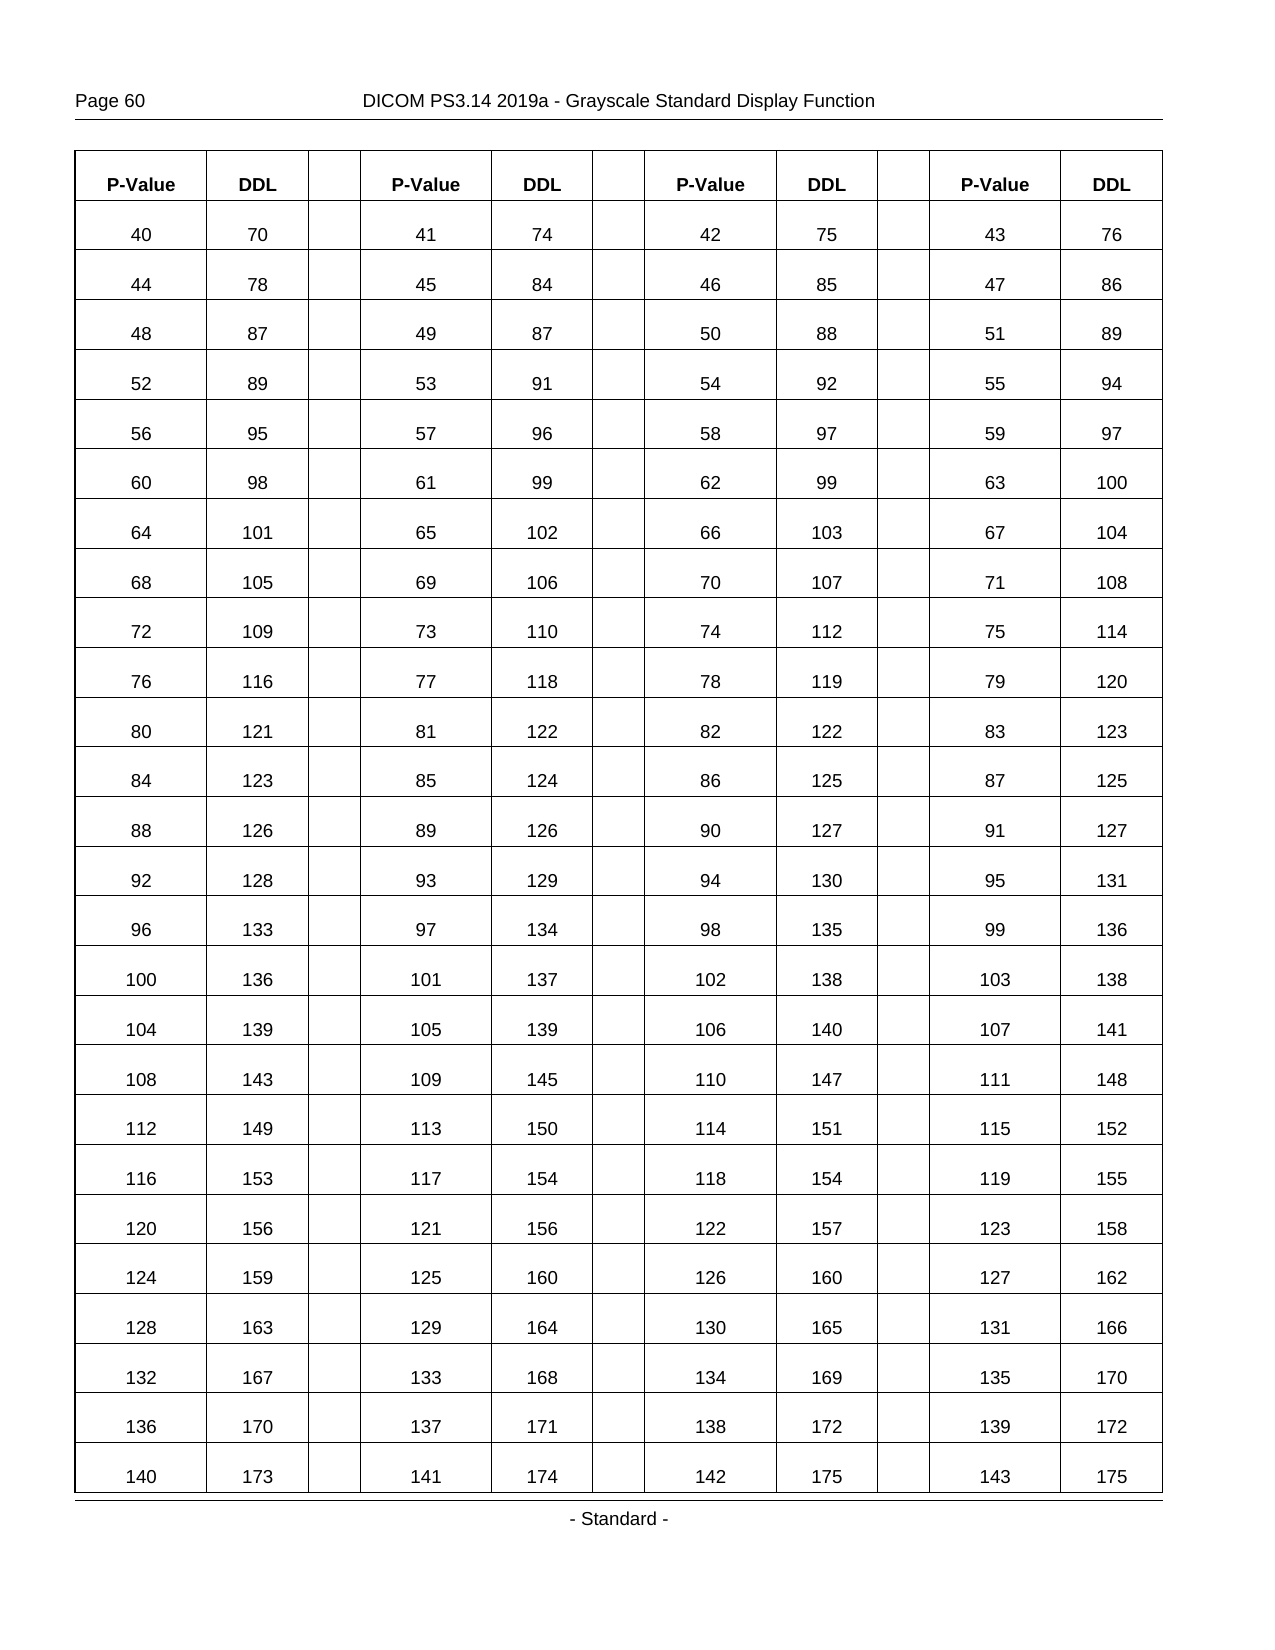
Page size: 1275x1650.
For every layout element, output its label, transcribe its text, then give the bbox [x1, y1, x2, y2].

table_cell 77 [361, 648, 491, 697]
table_cell 134 [492, 896, 592, 945]
table_cell 93 [361, 847, 491, 895]
table_cell 83 [930, 698, 1060, 746]
table_cell [878, 896, 929, 945]
table_cell 152 [1061, 1095, 1162, 1144]
table_cell 82 [645, 698, 776, 746]
table_cell [309, 449, 360, 498]
table_cell 46 [645, 250, 776, 299]
table_cell 97 [361, 896, 491, 945]
table_cell 63 [930, 449, 1060, 498]
table_cell 124 [76, 1244, 206, 1293]
table_cell 135 [777, 896, 877, 945]
table_cell 127 [930, 1244, 1060, 1293]
table_cell [309, 747, 360, 796]
table_cell [878, 996, 929, 1044]
table_cell [309, 300, 360, 349]
table_cell 141 [1061, 996, 1162, 1044]
table_cell 76 [1061, 201, 1162, 249]
table_cell 108 [1061, 549, 1162, 597]
table_cell 147 [777, 1045, 877, 1094]
table_cell [593, 648, 644, 697]
table_cell 112 [76, 1095, 206, 1144]
table_cell 58 [645, 400, 776, 448]
table_cell [309, 946, 360, 995]
table_cell [593, 1195, 644, 1243]
table_cell 59 [930, 400, 1060, 448]
table_cell 116 [76, 1145, 206, 1193]
table_cell 55 [930, 350, 1060, 398]
table_cell 99 [492, 449, 592, 498]
table_cell 62 [645, 449, 776, 498]
table_cell [878, 1244, 929, 1293]
table_header [593, 151, 644, 200]
table_cell 131 [930, 1294, 1060, 1342]
table_cell 84 [76, 747, 206, 796]
table_cell [878, 747, 929, 796]
table_cell 104 [76, 996, 206, 1044]
table_cell 155 [1061, 1145, 1162, 1193]
table_cell 157 [777, 1195, 877, 1243]
table_cell 102 [492, 499, 592, 547]
table_cell 40 [76, 201, 206, 249]
table_cell [593, 847, 644, 895]
table_cell 123 [1061, 698, 1162, 746]
table_cell [593, 747, 644, 796]
table_cell 118 [492, 648, 592, 697]
table_cell [309, 698, 360, 746]
table_cell [309, 1045, 360, 1094]
table_cell 148 [1061, 1045, 1162, 1094]
table_cell [878, 1045, 929, 1094]
table_cell 134 [645, 1344, 776, 1392]
table_cell [593, 1294, 644, 1342]
table_cell 171 [492, 1393, 592, 1442]
table_cell [878, 698, 929, 746]
table_cell 174 [492, 1443, 592, 1492]
table_cell 92 [777, 350, 877, 398]
table_cell [878, 847, 929, 895]
table_cell 175 [777, 1443, 877, 1492]
table_header P-Value [930, 151, 1060, 200]
table_cell 96 [492, 400, 592, 448]
table_cell 68 [76, 549, 206, 597]
table_cell 85 [361, 747, 491, 796]
table_cell [878, 946, 929, 995]
table_cell 88 [76, 797, 206, 846]
table_cell 106 [645, 996, 776, 1044]
table_cell [593, 1393, 644, 1442]
table_cell 170 [207, 1393, 308, 1442]
table_cell 121 [207, 698, 308, 746]
table_cell [878, 1095, 929, 1144]
table_cell [878, 1294, 929, 1342]
table_cell [878, 598, 929, 647]
table_cell 117 [361, 1145, 491, 1193]
table_header P-Value [645, 151, 776, 200]
table_cell 98 [645, 896, 776, 945]
table_cell 69 [361, 549, 491, 597]
table_cell 130 [777, 847, 877, 895]
table_cell 88 [777, 300, 877, 349]
table_cell [309, 1145, 360, 1193]
table_header [878, 151, 929, 200]
table_cell 51 [930, 300, 1060, 349]
table_cell 89 [207, 350, 308, 398]
table_cell 123 [930, 1195, 1060, 1243]
table_cell 41 [361, 201, 491, 249]
table_cell 136 [207, 946, 308, 995]
table_cell 169 [777, 1344, 877, 1392]
table_cell [878, 499, 929, 547]
table_cell 103 [777, 499, 877, 547]
table_cell 159 [207, 1244, 308, 1293]
table_cell 75 [777, 201, 877, 249]
table_cell 100 [1061, 449, 1162, 498]
table_cell 113 [361, 1095, 491, 1144]
table_cell 126 [645, 1244, 776, 1293]
table_cell 122 [645, 1195, 776, 1243]
table_cell 137 [492, 946, 592, 995]
table_header [309, 151, 360, 200]
table_cell [878, 201, 929, 249]
table_cell 136 [1061, 896, 1162, 945]
table_cell 125 [777, 747, 877, 796]
table_cell [878, 1145, 929, 1193]
table_cell 74 [492, 201, 592, 249]
table_cell 160 [777, 1244, 877, 1293]
table_cell 158 [1061, 1195, 1162, 1243]
table_cell 165 [777, 1294, 877, 1342]
table_cell 115 [930, 1095, 1060, 1144]
table_cell 140 [777, 996, 877, 1044]
table_cell 136 [76, 1393, 206, 1442]
table_cell [593, 946, 644, 995]
table_cell 101 [207, 499, 308, 547]
table_cell [309, 549, 360, 597]
table_cell 131 [1061, 847, 1162, 895]
table_cell [309, 1244, 360, 1293]
table_cell [593, 797, 644, 846]
table_cell 60 [76, 449, 206, 498]
table_cell 107 [777, 549, 877, 597]
table_cell [878, 1344, 929, 1392]
table_cell [878, 1443, 929, 1492]
table_cell 151 [777, 1095, 877, 1144]
table_cell [593, 1145, 644, 1193]
table_cell 121 [361, 1195, 491, 1243]
table_cell 53 [361, 350, 491, 398]
table_cell [593, 1344, 644, 1392]
table_cell 52 [76, 350, 206, 398]
table_cell 81 [361, 698, 491, 746]
table_cell [593, 250, 644, 299]
table_cell 139 [492, 996, 592, 1044]
table_cell 122 [777, 698, 877, 746]
table_cell 97 [1061, 400, 1162, 448]
table_cell 129 [492, 847, 592, 895]
table_cell 150 [492, 1095, 592, 1144]
table_header DDL [207, 151, 308, 200]
table_cell [309, 1294, 360, 1342]
table_cell 56 [76, 400, 206, 448]
table_cell 141 [361, 1443, 491, 1492]
table_cell 153 [207, 1145, 308, 1193]
table_cell [593, 1443, 644, 1492]
table_cell 91 [492, 350, 592, 398]
table_cell 78 [645, 648, 776, 697]
table_cell 104 [1061, 499, 1162, 547]
table_cell 110 [645, 1045, 776, 1094]
table_cell 129 [361, 1294, 491, 1342]
table_cell 112 [777, 598, 877, 647]
table_cell 143 [207, 1045, 308, 1094]
table_cell [593, 598, 644, 647]
table_cell 172 [1061, 1393, 1162, 1442]
table_cell 70 [645, 549, 776, 597]
table_cell 168 [492, 1344, 592, 1392]
table_cell 156 [492, 1195, 592, 1243]
table_cell 118 [645, 1145, 776, 1193]
table_cell [878, 1393, 929, 1442]
table_cell 47 [930, 250, 1060, 299]
table_cell 70 [207, 201, 308, 249]
table_cell 120 [76, 1195, 206, 1243]
table_cell 48 [76, 300, 206, 349]
table_cell 107 [930, 996, 1060, 1044]
table_cell [309, 797, 360, 846]
table_cell 140 [76, 1443, 206, 1492]
table_cell 133 [207, 896, 308, 945]
table_cell 84 [492, 250, 592, 299]
table_cell 45 [361, 250, 491, 299]
table_cell [593, 1095, 644, 1144]
table_cell 111 [930, 1045, 1060, 1094]
table_cell 87 [492, 300, 592, 349]
table_cell 127 [777, 797, 877, 846]
table_cell [309, 1095, 360, 1144]
table_cell [878, 449, 929, 498]
table_cell 137 [361, 1393, 491, 1442]
table_cell 130 [645, 1294, 776, 1342]
table_cell 116 [207, 648, 308, 697]
table_cell 149 [207, 1095, 308, 1144]
table_header DDL [492, 151, 592, 200]
table_cell [593, 1045, 644, 1094]
table_cell 78 [207, 250, 308, 299]
table_cell 132 [76, 1344, 206, 1392]
table_cell 64 [76, 499, 206, 547]
table_cell [309, 896, 360, 945]
table_cell 106 [492, 549, 592, 597]
table_cell 122 [492, 698, 592, 746]
table_cell 89 [361, 797, 491, 846]
table_cell 110 [492, 598, 592, 647]
table_cell 105 [361, 996, 491, 1044]
table_cell [309, 350, 360, 398]
table_cell [593, 350, 644, 398]
table_cell 123 [207, 747, 308, 796]
table_cell 85 [777, 250, 877, 299]
table_cell [593, 201, 644, 249]
table_cell 50 [645, 300, 776, 349]
table_cell 167 [207, 1344, 308, 1392]
table_cell 109 [207, 598, 308, 647]
table_cell [593, 698, 644, 746]
table_cell 57 [361, 400, 491, 448]
table_cell 94 [645, 847, 776, 895]
table_cell 74 [645, 598, 776, 647]
table_cell 119 [930, 1145, 1060, 1193]
table_cell 154 [492, 1145, 592, 1193]
table_cell 76 [76, 648, 206, 697]
table_cell 101 [361, 946, 491, 995]
table_cell 42 [645, 201, 776, 249]
table_cell [878, 648, 929, 697]
table_cell 138 [1061, 946, 1162, 995]
table_cell 138 [777, 946, 877, 995]
table_cell 54 [645, 350, 776, 398]
table_cell 166 [1061, 1294, 1162, 1342]
table_cell [309, 847, 360, 895]
table_cell [878, 549, 929, 597]
table_cell 145 [492, 1045, 592, 1094]
table_header DDL [1061, 151, 1162, 200]
table_cell 86 [645, 747, 776, 796]
table_cell [593, 400, 644, 448]
table_cell [309, 400, 360, 448]
table_cell 67 [930, 499, 1060, 547]
table_cell 61 [361, 449, 491, 498]
table_cell 103 [930, 946, 1060, 995]
table_cell 170 [1061, 1344, 1162, 1392]
table_cell 156 [207, 1195, 308, 1243]
table_cell [593, 996, 644, 1044]
table_cell 164 [492, 1294, 592, 1342]
table_cell 66 [645, 499, 776, 547]
table_cell [309, 1443, 360, 1492]
table_cell 175 [1061, 1443, 1162, 1492]
table_cell 109 [361, 1045, 491, 1094]
table_cell 173 [207, 1443, 308, 1492]
table_cell 95 [930, 847, 1060, 895]
table_cell [878, 350, 929, 398]
table_cell 97 [777, 400, 877, 448]
table_cell 126 [492, 797, 592, 846]
table_cell 139 [207, 996, 308, 1044]
table_cell [309, 1393, 360, 1442]
table_cell 139 [930, 1393, 1060, 1442]
table_cell 87 [207, 300, 308, 349]
table_cell 114 [645, 1095, 776, 1144]
table_header P-Value [76, 151, 206, 200]
table_cell 79 [930, 648, 1060, 697]
table_cell 95 [207, 400, 308, 448]
table_cell 160 [492, 1244, 592, 1293]
table_cell 44 [76, 250, 206, 299]
table_cell [878, 1195, 929, 1243]
table_cell [878, 300, 929, 349]
table_cell [309, 1344, 360, 1392]
table_cell 75 [930, 598, 1060, 647]
table_cell [309, 499, 360, 547]
table_cell 100 [76, 946, 206, 995]
table_cell 99 [930, 896, 1060, 945]
table_cell 86 [1061, 250, 1162, 299]
table_cell [878, 250, 929, 299]
table_cell 92 [76, 847, 206, 895]
table_cell 96 [76, 896, 206, 945]
table_cell 105 [207, 549, 308, 597]
table_cell [593, 549, 644, 597]
table_cell 163 [207, 1294, 308, 1342]
table_cell 125 [1061, 747, 1162, 796]
table_cell [309, 1195, 360, 1243]
table_cell 99 [777, 449, 877, 498]
table_cell 125 [361, 1244, 491, 1293]
table_cell 91 [930, 797, 1060, 846]
table_cell 126 [207, 797, 308, 846]
table_cell 124 [492, 747, 592, 796]
table_cell 172 [777, 1393, 877, 1442]
table_cell [309, 598, 360, 647]
table_cell 89 [1061, 300, 1162, 349]
table_cell 128 [207, 847, 308, 895]
table_cell 73 [361, 598, 491, 647]
table_cell 49 [361, 300, 491, 349]
table_header P-Value [361, 151, 491, 200]
table_cell [593, 499, 644, 547]
table_cell 119 [777, 648, 877, 697]
table_cell 43 [930, 201, 1060, 249]
table_cell 71 [930, 549, 1060, 597]
table_cell 133 [361, 1344, 491, 1392]
table_cell [309, 201, 360, 249]
table_cell [309, 250, 360, 299]
table_cell 102 [645, 946, 776, 995]
table_cell 135 [930, 1344, 1060, 1392]
table_cell 108 [76, 1045, 206, 1094]
table_cell 65 [361, 499, 491, 547]
table_cell [309, 648, 360, 697]
table_cell 120 [1061, 648, 1162, 697]
table_cell 143 [930, 1443, 1060, 1492]
table_cell 90 [645, 797, 776, 846]
table_cell 138 [645, 1393, 776, 1442]
table_header DDL [777, 151, 877, 200]
table_cell 94 [1061, 350, 1162, 398]
table_cell 98 [207, 449, 308, 498]
table_cell 142 [645, 1443, 776, 1492]
table_cell 114 [1061, 598, 1162, 647]
table_cell 162 [1061, 1244, 1162, 1293]
table_cell 87 [930, 747, 1060, 796]
table_cell [593, 300, 644, 349]
table_cell [309, 996, 360, 1044]
table_cell 72 [76, 598, 206, 647]
table_cell [593, 449, 644, 498]
table_cell [593, 1244, 644, 1293]
table_cell 127 [1061, 797, 1162, 846]
table_cell 154 [777, 1145, 877, 1193]
table_cell [878, 400, 929, 448]
table_cell [593, 896, 644, 945]
table_cell [878, 797, 929, 846]
table_cell 128 [76, 1294, 206, 1342]
table_cell 80 [76, 698, 206, 746]
